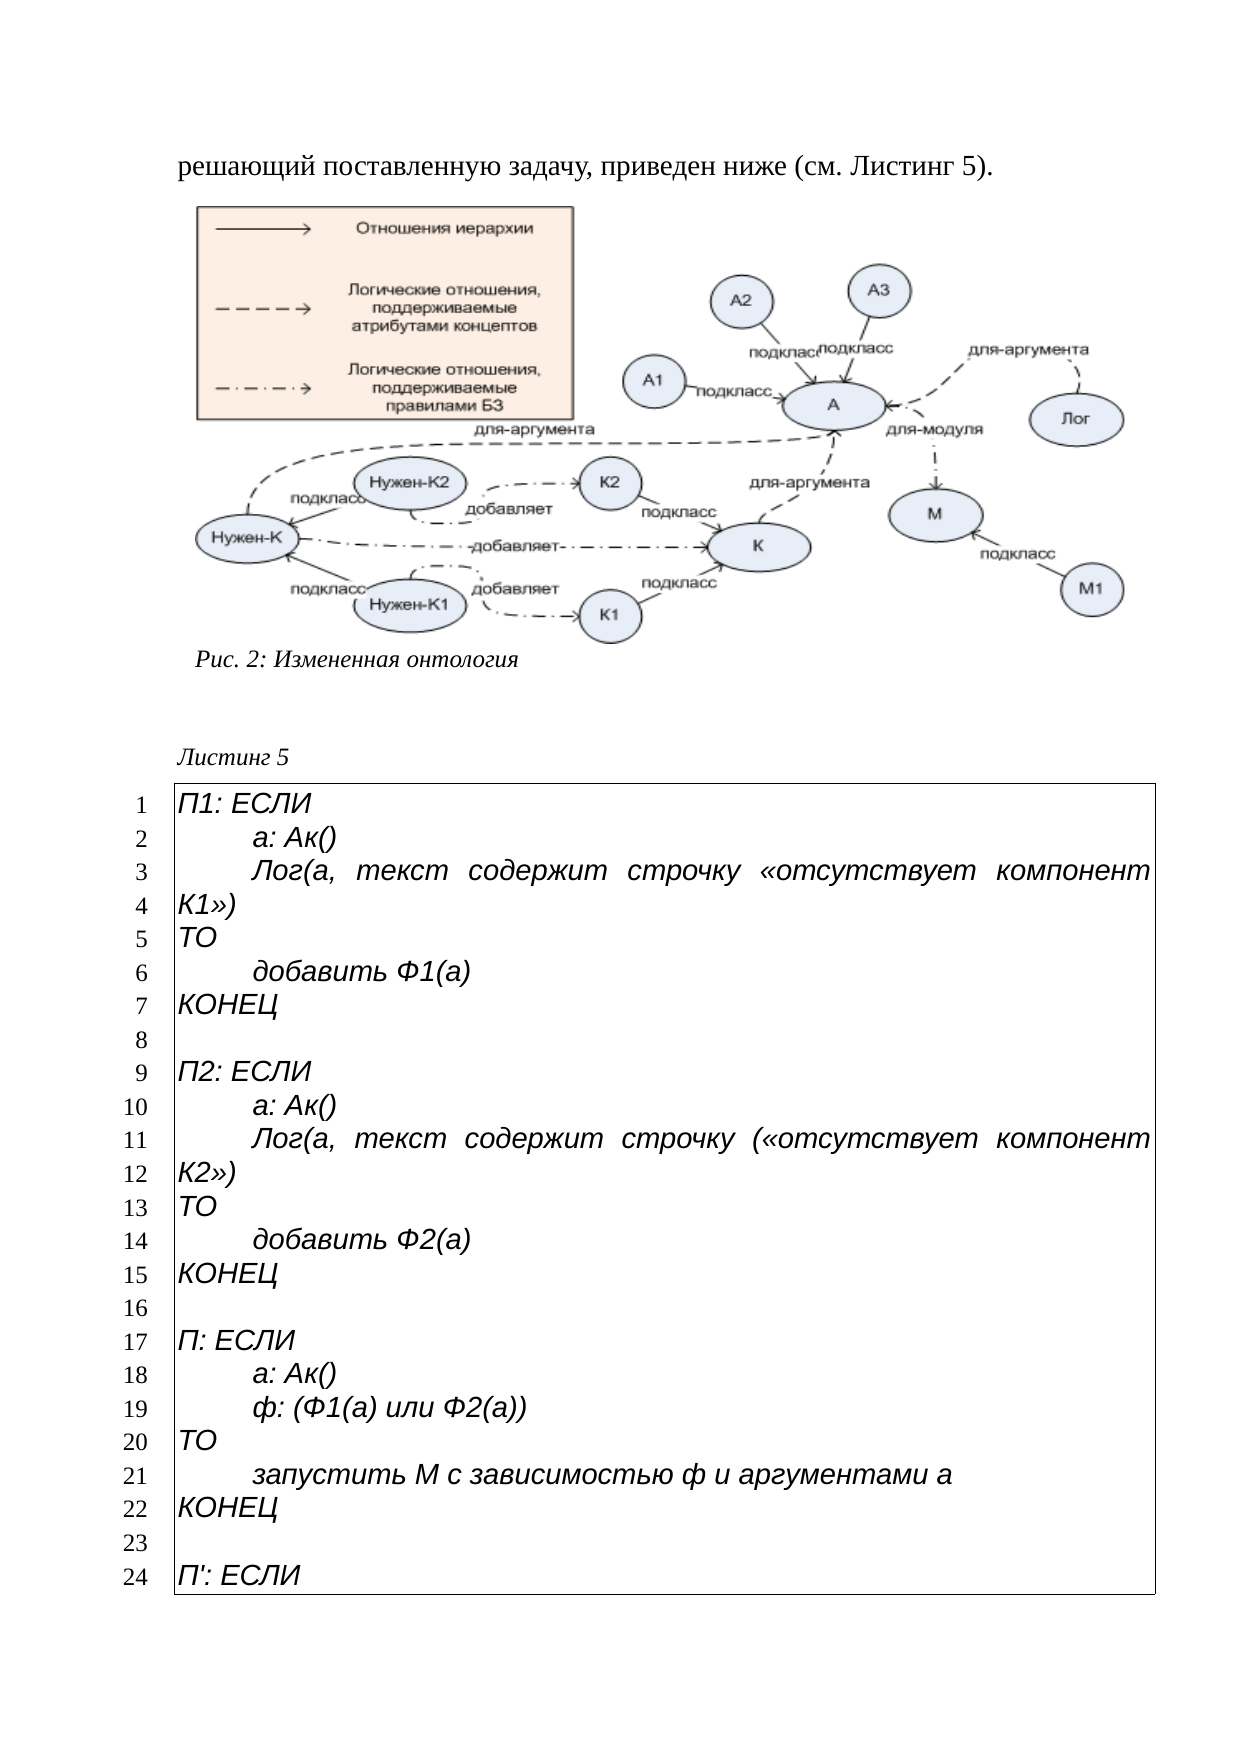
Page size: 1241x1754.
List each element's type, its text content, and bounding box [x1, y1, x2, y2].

text Рис. 2: Измененная онтология [195, 644, 1134, 673]
text а: Ак() [177, 819, 1152, 853]
text решающий поставленную задачу, приведен ниже (см. Листинг 5). [177, 148, 1152, 181]
text КОНЕЦ [177, 1256, 1152, 1289]
text П': ЕСЛИ [175, 1554, 1155, 1594]
text а: Ак() [177, 1356, 1152, 1390]
text ТО [177, 1188, 1152, 1222]
text ф: (Ф1(а) или Ф2(а)) [177, 1390, 1152, 1423]
text КОНЕЦ [177, 1490, 1152, 1524]
picture [195, 206, 1125, 644]
text а: Ак() [177, 1088, 1152, 1121]
text ТО [177, 920, 1152, 954]
text П2: ЕСЛИ [177, 1054, 1152, 1088]
text добавить Ф2(а) [177, 1222, 1152, 1256]
text П: ЕСЛИ [177, 1323, 1152, 1356]
text КОНЕЦ [177, 987, 1152, 1021]
text Лог(а, текст содержит строчку «отсутствует компонент К1») [177, 853, 1152, 920]
text ТО [177, 1423, 1152, 1457]
text Листинг 5 [177, 742, 1152, 770]
text запустить М с зависимостью ф и аргументами а [177, 1457, 1152, 1490]
text Лог(а, текст содержит строчку («отсутствует компонент К2») [177, 1121, 1152, 1188]
text добавить Ф1(а) [177, 954, 1152, 987]
text П1: ЕСЛИ [175, 784, 1155, 819]
